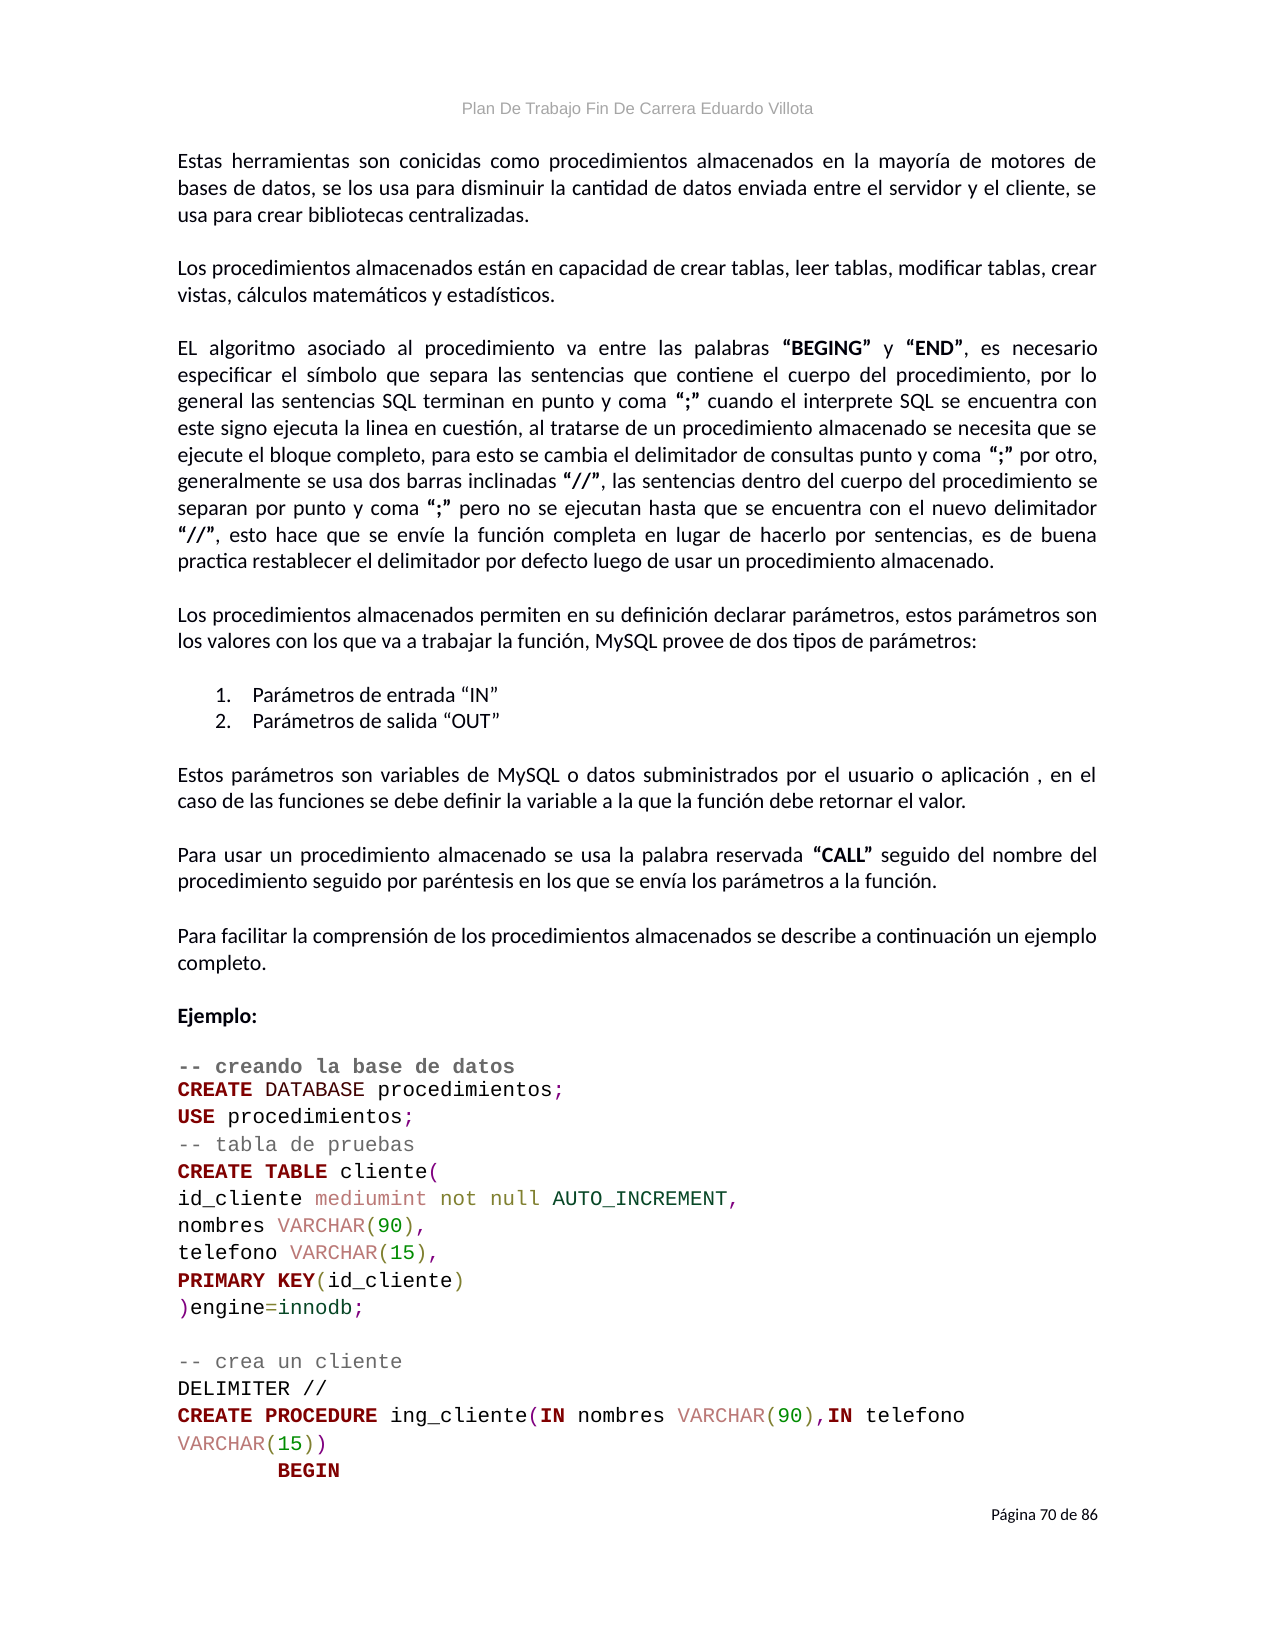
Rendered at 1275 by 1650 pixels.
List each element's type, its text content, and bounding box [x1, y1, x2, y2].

text PRIMARY KEY(id_cliente) [177, 1269, 1098, 1293]
text nombres VARCHAR(90), [177, 1215, 1098, 1239]
text CREATE DATABASE procedimientos; [177, 1079, 1098, 1103]
text telefono VARCHAR(15), [177, 1242, 1098, 1266]
text -- crea un cliente [177, 1351, 1098, 1375]
text -- tabla de pruebas [177, 1134, 1098, 1157]
text )engine=innodb; [177, 1297, 1098, 1320]
text id_cliente mediumint not null AUTO_INCREMENT, [177, 1188, 1098, 1212]
text BEGIN [177, 1460, 1098, 1483]
text Ejemplo: [177, 1002, 1098, 1029]
text Los procedimientos almacenados están en capacidad de crear tablas, leer tablas, modificar tablas, crear vistas, cálculos matemáticos y estadísticos. [177, 254, 1098, 308]
text Para usar un procedimiento almacenado se usa la palabra reservada “CALL” seguido del nombre del procedimiento seguido por paréntesis en los que se envía los parámetros a la función. [177, 841, 1098, 894]
text CREATE PROCEDURE ing_cliente(IN nombres VARCHAR(90),IN telefono VARCHAR(15)) [177, 1406, 1098, 1456]
list Parámetros de entrada “IN” [215, 681, 1098, 708]
text -- creando la base de datos [177, 1056, 1098, 1079]
text Estos parámetros son variables de MySQL o datos subministrados por el usuario o aplicación , en el caso de las funciones se debe definir la variable a la que la función debe retornar el valor. [177, 761, 1098, 814]
text Estas herramientas son conicidas como procedimientos almacenados en la mayoría de motores de bases de datos, se los usa para disminuir la cantidad de datos enviada entre el servidor y el cliente, se usa para crear bibliotecas centralizadas. [177, 148, 1098, 228]
text Para facilitar la comprensión de los procedimientos almacenados se describe a continuación un ejemplo completo. [177, 922, 1098, 976]
text USE procedimientos; [177, 1106, 1098, 1130]
text CREATE TABLE cliente( [177, 1161, 1098, 1184]
text EL algoritmo asociado al procedimiento va entre las palabras “BEGING” y “END”, es necesario especificar el símbolo que separa las sentencias que contiene el cuerpo del procedimiento, por lo general las sentencias SQL terminan en punto y coma “;” cuando el interprete SQL se encuentra con este signo ejecuta la linea en cuestión, al tratarse de un procedimiento almacenado se necesita que se ejecute el bloque completo, para esto se cambia el delimitador de consultas punto y coma “;” por otro, generalmente se usa dos barras inclinadas “//”, las sentencias dentro del cuerpo del procedimiento se separan por punto y coma “;” pero no se ejecutan hasta que se encuentra con el nuevo delimitador “//”, esto hace que se envíe la función completa en lugar de hacerlo por sentencias, es de buena practica restablecer el delimitador por defecto luego de usar un procedimiento almacenado. [177, 334, 1098, 574]
list Parámetros de salida “OUT” [215, 708, 1098, 734]
text DELIMITER // [177, 1378, 1098, 1402]
text Los procedimientos almacenados permiten en su definición declarar parámetros, estos parámetros son los valores con los que va a trabajar la función, MySQL provee de dos tipos de parámetros: [177, 601, 1098, 654]
